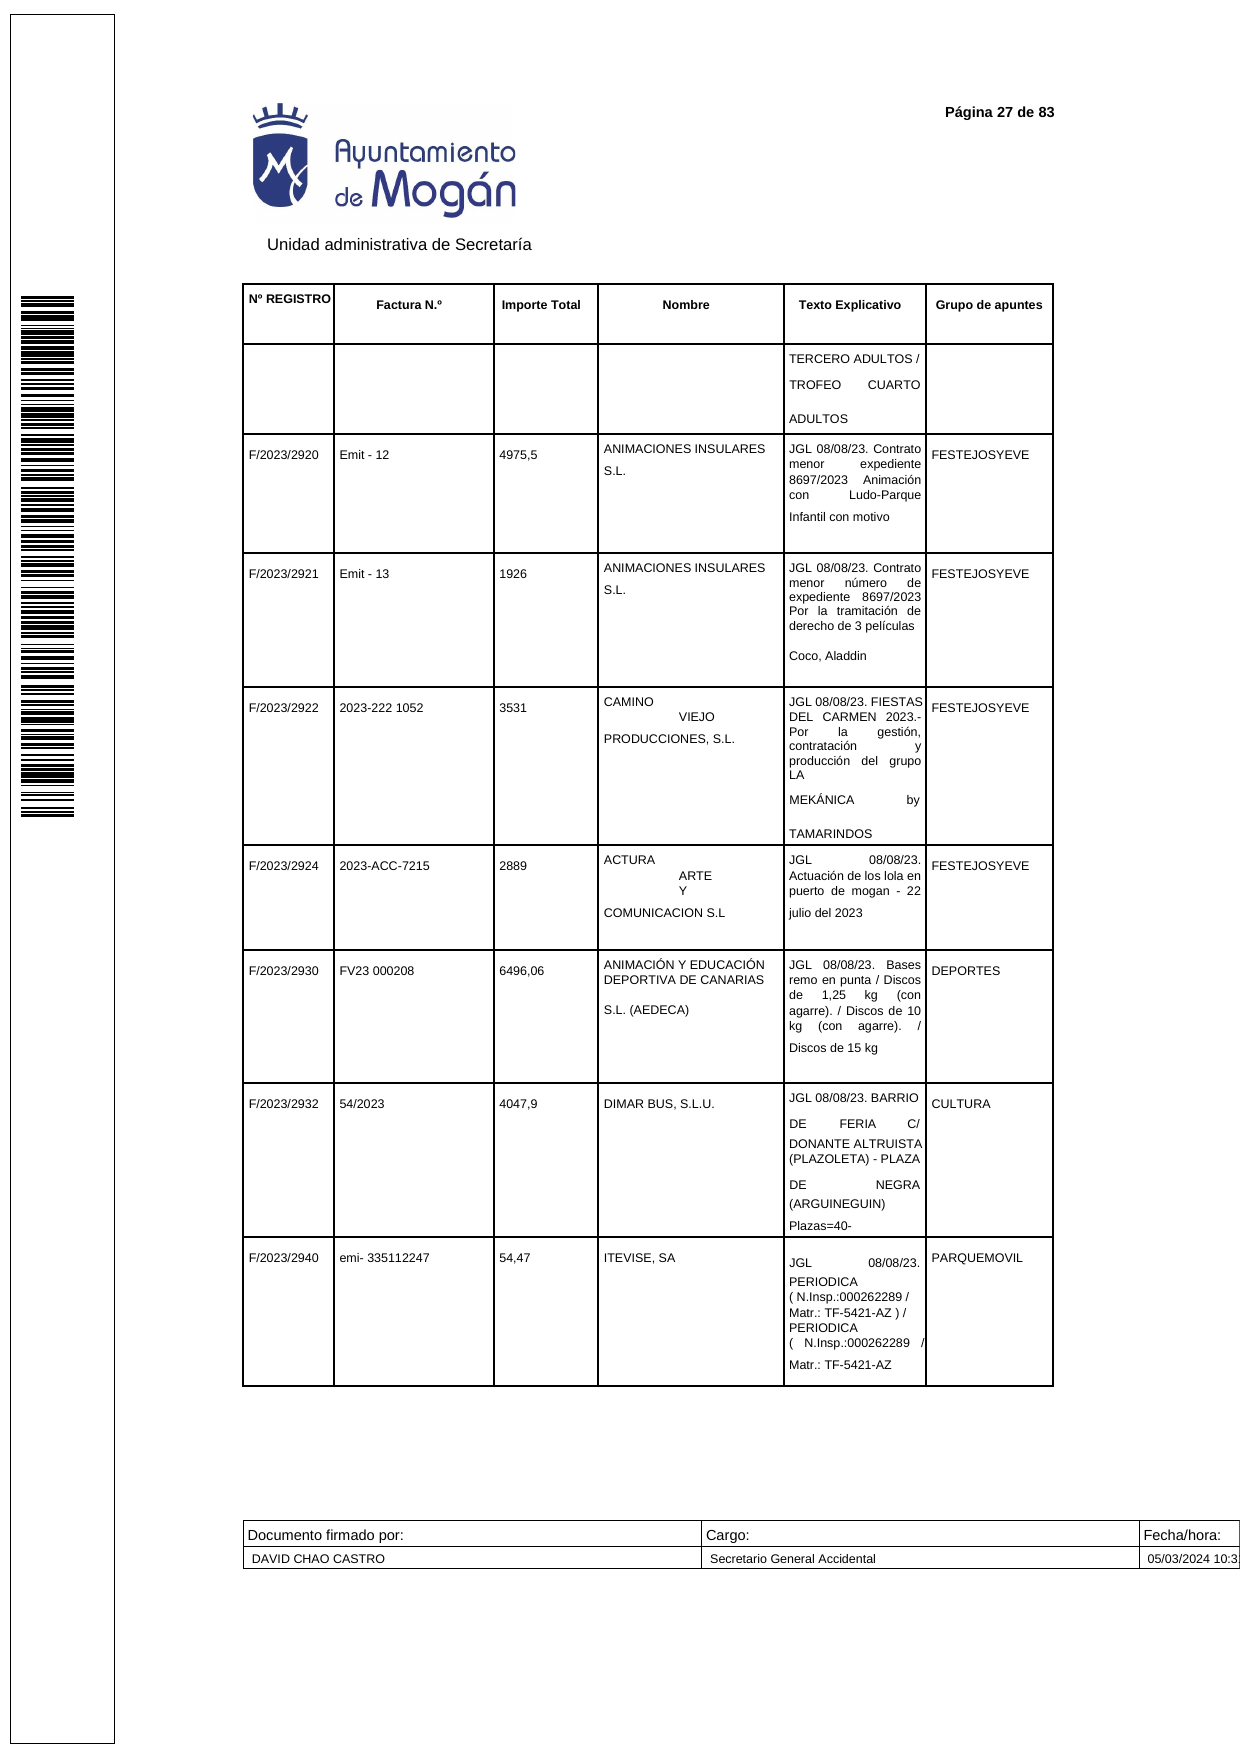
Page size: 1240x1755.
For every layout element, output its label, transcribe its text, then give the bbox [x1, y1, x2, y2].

table_cell CULTURA [927, 1084, 1052, 1236]
table_cell FESTEJOSYEVE [927, 846, 1052, 948]
table_cell F/2023/2922 [244, 688, 333, 844]
table_cell [495, 345, 597, 433]
table_cell F/2023/2930 [244, 951, 333, 1082]
table_cell JGL 08/08/23. FIESTAS DEL CARMEN 2023.- Por la gestión, contratación y producción del grupo LA MEKÁNICA by TAMARINDOS [785, 688, 925, 844]
table_header Factura N.º [335, 285, 493, 343]
table_cell 1926 [495, 554, 597, 686]
table_cell 2023-ACC-7215 [335, 846, 493, 948]
table_cell Emit - 13 [335, 554, 493, 686]
table_header Importe Total [495, 285, 597, 343]
table_header Nombre [599, 285, 783, 343]
table_cell [244, 345, 333, 433]
table_cell JGL 08/08/23. Actuación de los lola en puerto de mogan - 22 julio del 2023 [785, 846, 925, 948]
table_cell 54/2023 [335, 1084, 493, 1236]
table_cell CAMINO VIEJO PRODUCCIONES, S.L. [599, 688, 783, 844]
table_header Grupo de apuntes [927, 285, 1052, 343]
table_cell ITEVISE, SA [599, 1238, 783, 1384]
table_cell JGL 08/08/23. Bases remo en punta / Discos de 1,25 kg (con agarre). / Discos de 10 kg (con agarre). / Discos de 15 kg [785, 951, 925, 1082]
table_cell JGL 08/08/23. Contrato menor expediente 8697/2023 Animación con Ludo-Parque Infantil con motivo [785, 435, 925, 552]
table_cell 3531 [495, 688, 597, 844]
table_cell 54,47 [495, 1238, 597, 1384]
table_cell JGL 08/08/23. PERIODICA ( N.Insp.:000262289 / Matr.: TF-5421-AZ ) / PERIODICA ( N.Insp.:000262289 / Matr.: TF-5421-AZ [785, 1238, 925, 1384]
table_cell FV23 000208 [335, 951, 493, 1082]
table_cell Emit - 12 [335, 435, 493, 552]
table_cell 6496,06 [495, 951, 597, 1082]
table_cell FESTEJOSYEVE [927, 554, 1052, 686]
table_cell ANIMACIONES INSULARES S.L. [599, 554, 783, 686]
table_cell F/2023/2932 [244, 1084, 333, 1236]
table_cell TERCERO ADULTOS / TROFEO CUARTO ADULTOS [785, 345, 925, 433]
table_cell PARQUEMOVIL [927, 1238, 1052, 1384]
table_cell JGL 08/08/23. Contrato menor número de expediente 8697/2023 Por la tramitación de derecho de 3 películas Coco, Aladdin [785, 554, 925, 686]
table_cell F/2023/2924 [244, 846, 333, 948]
table_cell 2889 [495, 846, 597, 948]
table_cell 2023-222 1052 [335, 688, 493, 844]
table_cell 4047,9 [495, 1084, 597, 1236]
table_cell F/2023/2940 [244, 1238, 333, 1384]
table_cell emi- 335112247 [335, 1238, 493, 1384]
table_cell ACTURA ARTE Y COMUNICACION S.L [599, 846, 783, 948]
table_cell F/2023/2921 [244, 554, 333, 686]
table_cell JGL 08/08/23. BARRIO DE FERIA C/ DONANTE ALTRUISTA (PLAZOLETA) - PLAZA DE NEGRA (ARGUINEGUIN) Plazas=40- [785, 1084, 925, 1236]
table_cell DIMAR BUS, S.L.U. [599, 1084, 783, 1236]
table_cell [335, 345, 493, 433]
table_cell FESTEJOSYEVE [927, 688, 1052, 844]
table_cell 4975,5 [495, 435, 597, 552]
table_cell [927, 345, 1052, 433]
table_cell F/2023/2920 [244, 435, 333, 552]
table_cell ANIMACIONES INSULARES S.L. [599, 435, 783, 552]
table_cell FESTEJOSYEVE [927, 435, 1052, 552]
table_cell ANIMACIÓN Y EDUCACIÓN DEPORTIVA DE CANARIAS S.L. (AEDECA) [599, 951, 783, 1082]
table_header Nº REGISTRO [244, 285, 333, 343]
table_cell DEPORTES [927, 951, 1052, 1082]
table_cell [599, 345, 783, 433]
table_header Texto Explicativo [785, 285, 925, 343]
